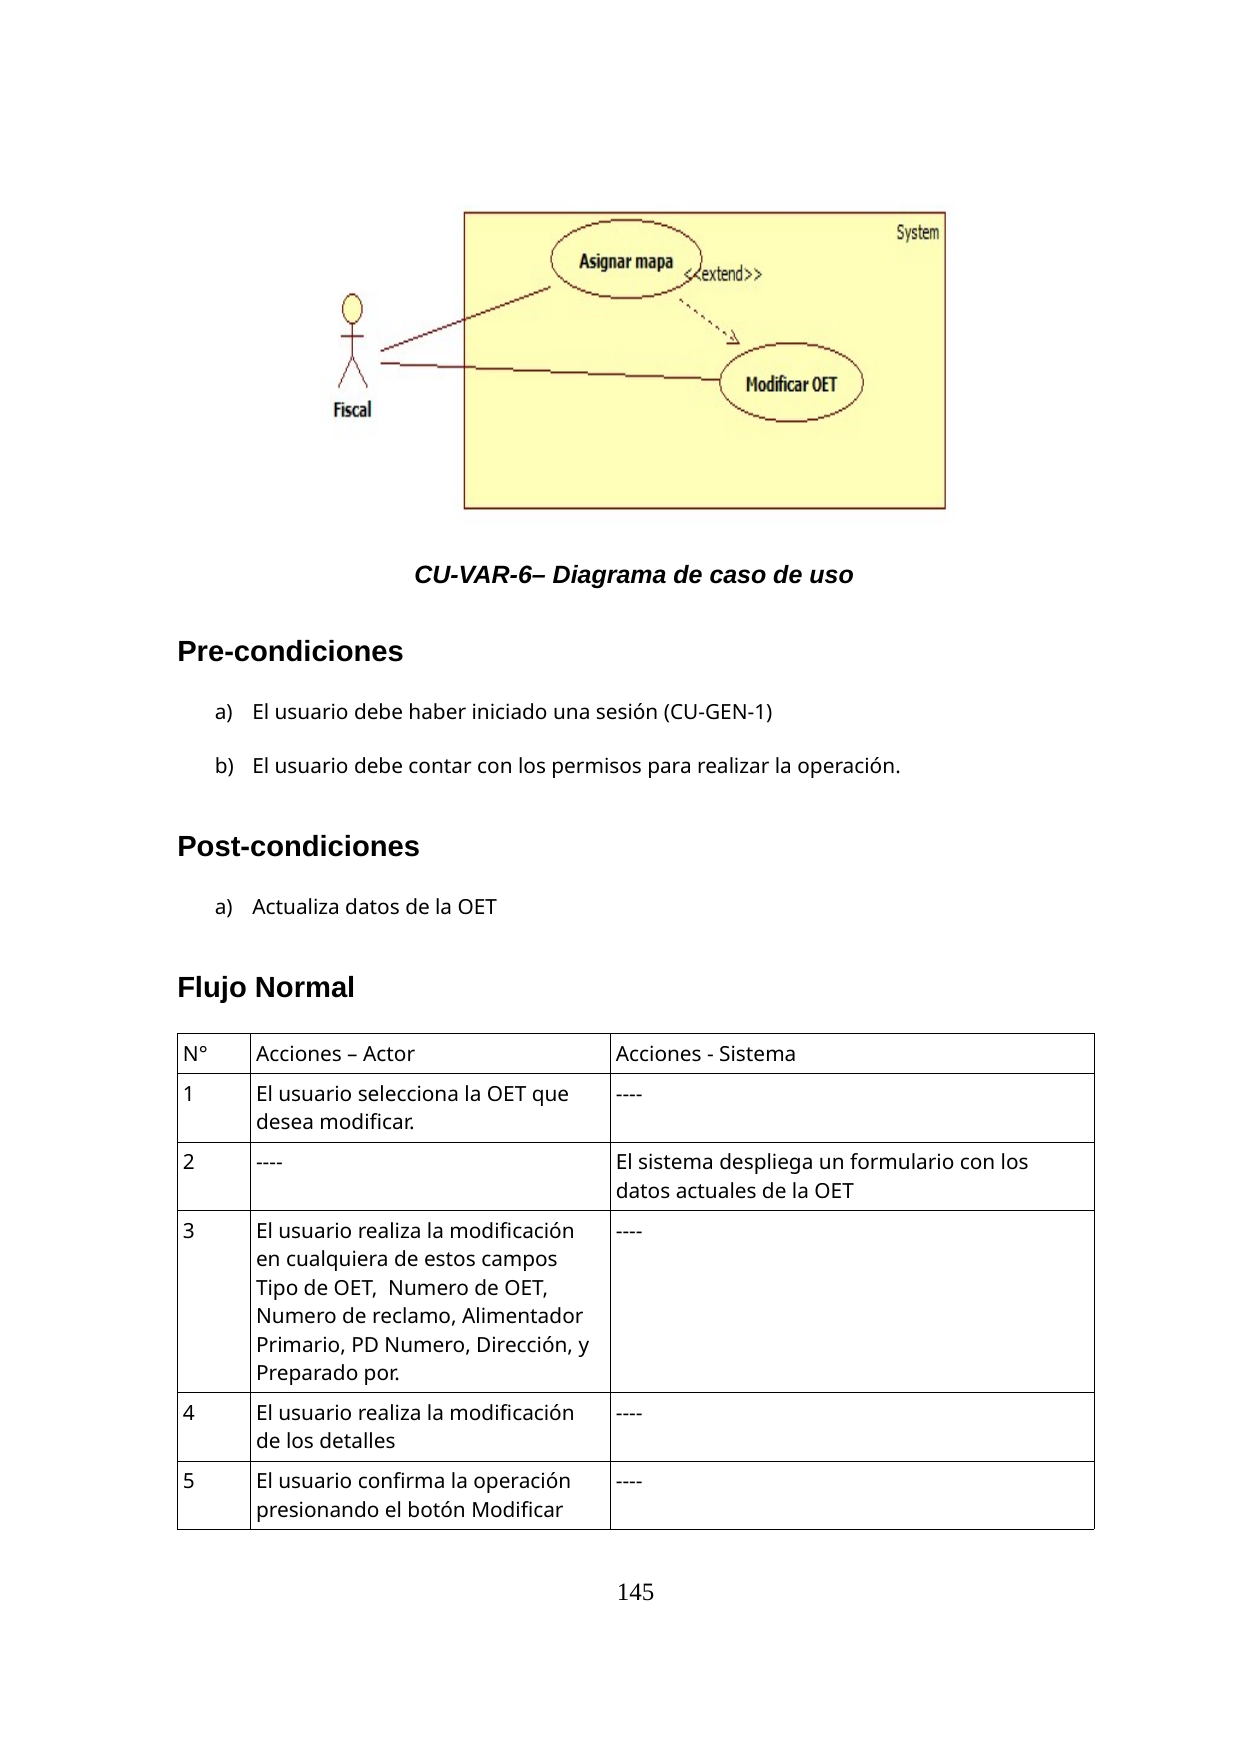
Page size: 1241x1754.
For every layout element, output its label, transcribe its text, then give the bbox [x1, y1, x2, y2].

table_cell El usuario confirma la operación presionando el botón Modificar [251, 1462, 610, 1529]
subtitle Flujo Normal [177, 970, 1093, 1004]
table_cell El usuario selecciona la OET que desea modificar. [251, 1074, 610, 1142]
text CU-VAR-6– Diagrama de caso de uso [177, 557, 1093, 589]
table_cell 3 [178, 1211, 250, 1392]
table_cell ---- [611, 1074, 1094, 1142]
picture [300, 177, 970, 546]
list Actualiza datos de la OET [214, 892, 1093, 920]
list El usuario debe haber iniciado una sesión (CU-GEN-1) [214, 697, 1093, 726]
table_cell ---- [251, 1143, 610, 1210]
table_header N° [178, 1034, 250, 1073]
table_cell El usuario realiza la modificación de los detalles [251, 1393, 610, 1461]
subtitle Pre-condiciones [177, 634, 1093, 668]
table_cell 5 [178, 1462, 250, 1529]
table_cell ---- [611, 1462, 1094, 1529]
table_cell ---- [611, 1211, 1094, 1392]
table_cell 2 [178, 1143, 250, 1210]
table_cell 1 [178, 1074, 250, 1142]
table_cell El usuario realiza la modificación en cualquiera de estos campos Tipo de OET, Numero de OET, Numero de reclamo, Alimentador Primario, PD Numero, Dirección, y Preparado por. [251, 1211, 610, 1392]
subtitle Post-condiciones [177, 829, 1093, 863]
table_cell El sistema despliega un formulario con los datos actuales de la OET [611, 1143, 1094, 1210]
table_cell 4 [178, 1393, 250, 1461]
table_header Acciones – Actor [251, 1034, 610, 1073]
list El usuario debe contar con los permisos para realizar la operación. [214, 751, 1093, 779]
table_header Acciones - Sistema [611, 1034, 1094, 1073]
table_cell ---- [611, 1393, 1094, 1461]
